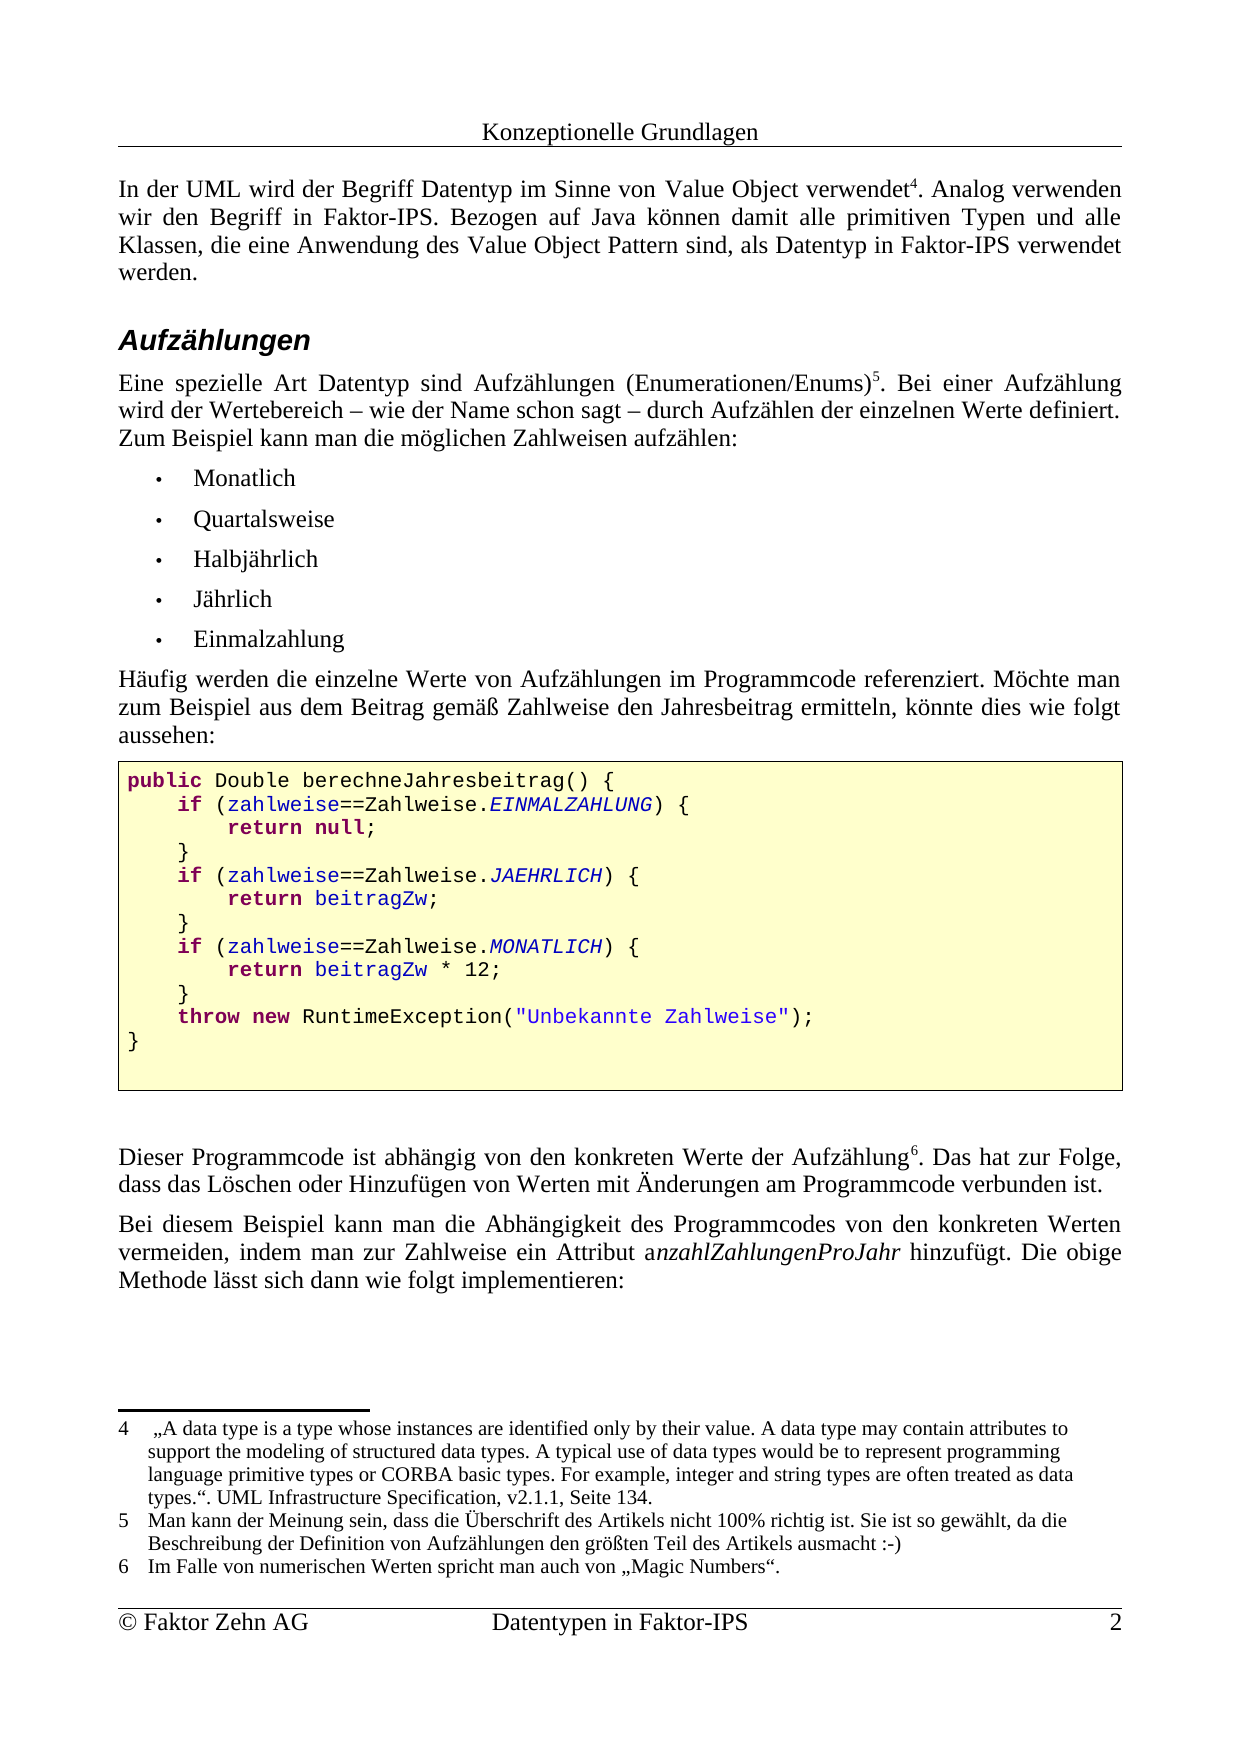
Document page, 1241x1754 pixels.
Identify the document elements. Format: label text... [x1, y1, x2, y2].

text throw new RuntimeException("Unbekannte Zahlweise"); [127, 1007, 1113, 1030]
text if (zahlweise==Zahlweise.MONATLICH) { [127, 936, 1113, 959]
text „A data type is a type whose instances are identified only by their value. A data type may contain attributes to support the modeling of structured data types. A typical use of data types would be to represent programming language primitive types or CORBA basic types. For example, integer and string types are often treated as data types.“. UML Infrastructure Specification, v2.1.1, Seite 134. [118, 1417, 1122, 1509]
text if (zahlweise==Zahlweise.JAEHRLICH) { [127, 865, 1113, 888]
list Jährlich [156, 585, 1122, 613]
text Bei diesem Beispiel kann man die Abhängigkeit des Programmcodes von den konkreten Werten vermeiden, indem man zur Zahlweise ein Attribut anzahlZahlungenProJahr hinzufügt. Die obige Methode lässt sich dann wie folgt implementieren: [118, 1211, 1122, 1294]
text return beitragZw; [127, 888, 1113, 912]
text Man kann der Meinung sein, dass die Überschrift des Artikels nicht 100% richtig ist. Sie ist so gewählt, da die Beschreibung der Definition von Aufzählungen den größten Teil des Artikels ausmacht :-) [118, 1509, 1122, 1555]
text Im Falle von numerischen Werten spricht man auch von „Magic Numbers“. [118, 1555, 1122, 1578]
list Quartalsweise [156, 505, 1122, 532]
list Halbjährlich [156, 545, 1122, 573]
text if (zahlweise==Zahlweise.EINMALZAHLUNG) { [127, 794, 1113, 817]
text In der UML wird der Begriff Datentyp im Sinne von Value Object verwendet. Analog verwenden wir den Begriff in Faktor-IPS. Bezogen auf Java können damit alle primitiven Typen und alle Klassen, die eine Anwendung des Value Object Pattern sind, als Datentyp in Faktor-IPS verwendet werden. [118, 175, 1122, 286]
text Dieser Programmcode ist abhängig von den konkreten Werte der Aufzählung. Das hat zur Folge, dass das Löschen oder Hinzufügen von Werten mit Änderungen am Programmcode verbunden ist. [118, 1143, 1122, 1198]
list Einmalzahlung [156, 625, 1122, 653]
text } [127, 912, 1113, 936]
text public Double berechneJahresbeitrag() { [127, 770, 1113, 794]
text Eine spezielle Art Datentyp sind Aufzählungen (Enumerationen/Enums). Bei einer Aufzählung wird der Wertebereich – wie der Name schon sagt – durch Aufzählen der einzelnen Werte definiert. Zum Beispiel kann man die möglichen Zahlweisen aufzählen: [118, 369, 1122, 452]
text Häufig werden die einzelne Werte von Aufzählungen im Programmcode referenziert. Möchte man zum Beispiel aus dem Beitrag gemäß Zahlweise den Jahresbeitrag ermitteln, könnte dies wie folgt aussehen: [118, 666, 1122, 749]
text } [127, 841, 1113, 865]
text return null; [127, 817, 1113, 841]
list Monatlich [156, 464, 1122, 492]
subtitle Aufzählungen [118, 324, 1122, 356]
text } [127, 983, 1113, 1007]
text return beitragZw * 12; [127, 959, 1113, 983]
text } [127, 1030, 1113, 1054]
